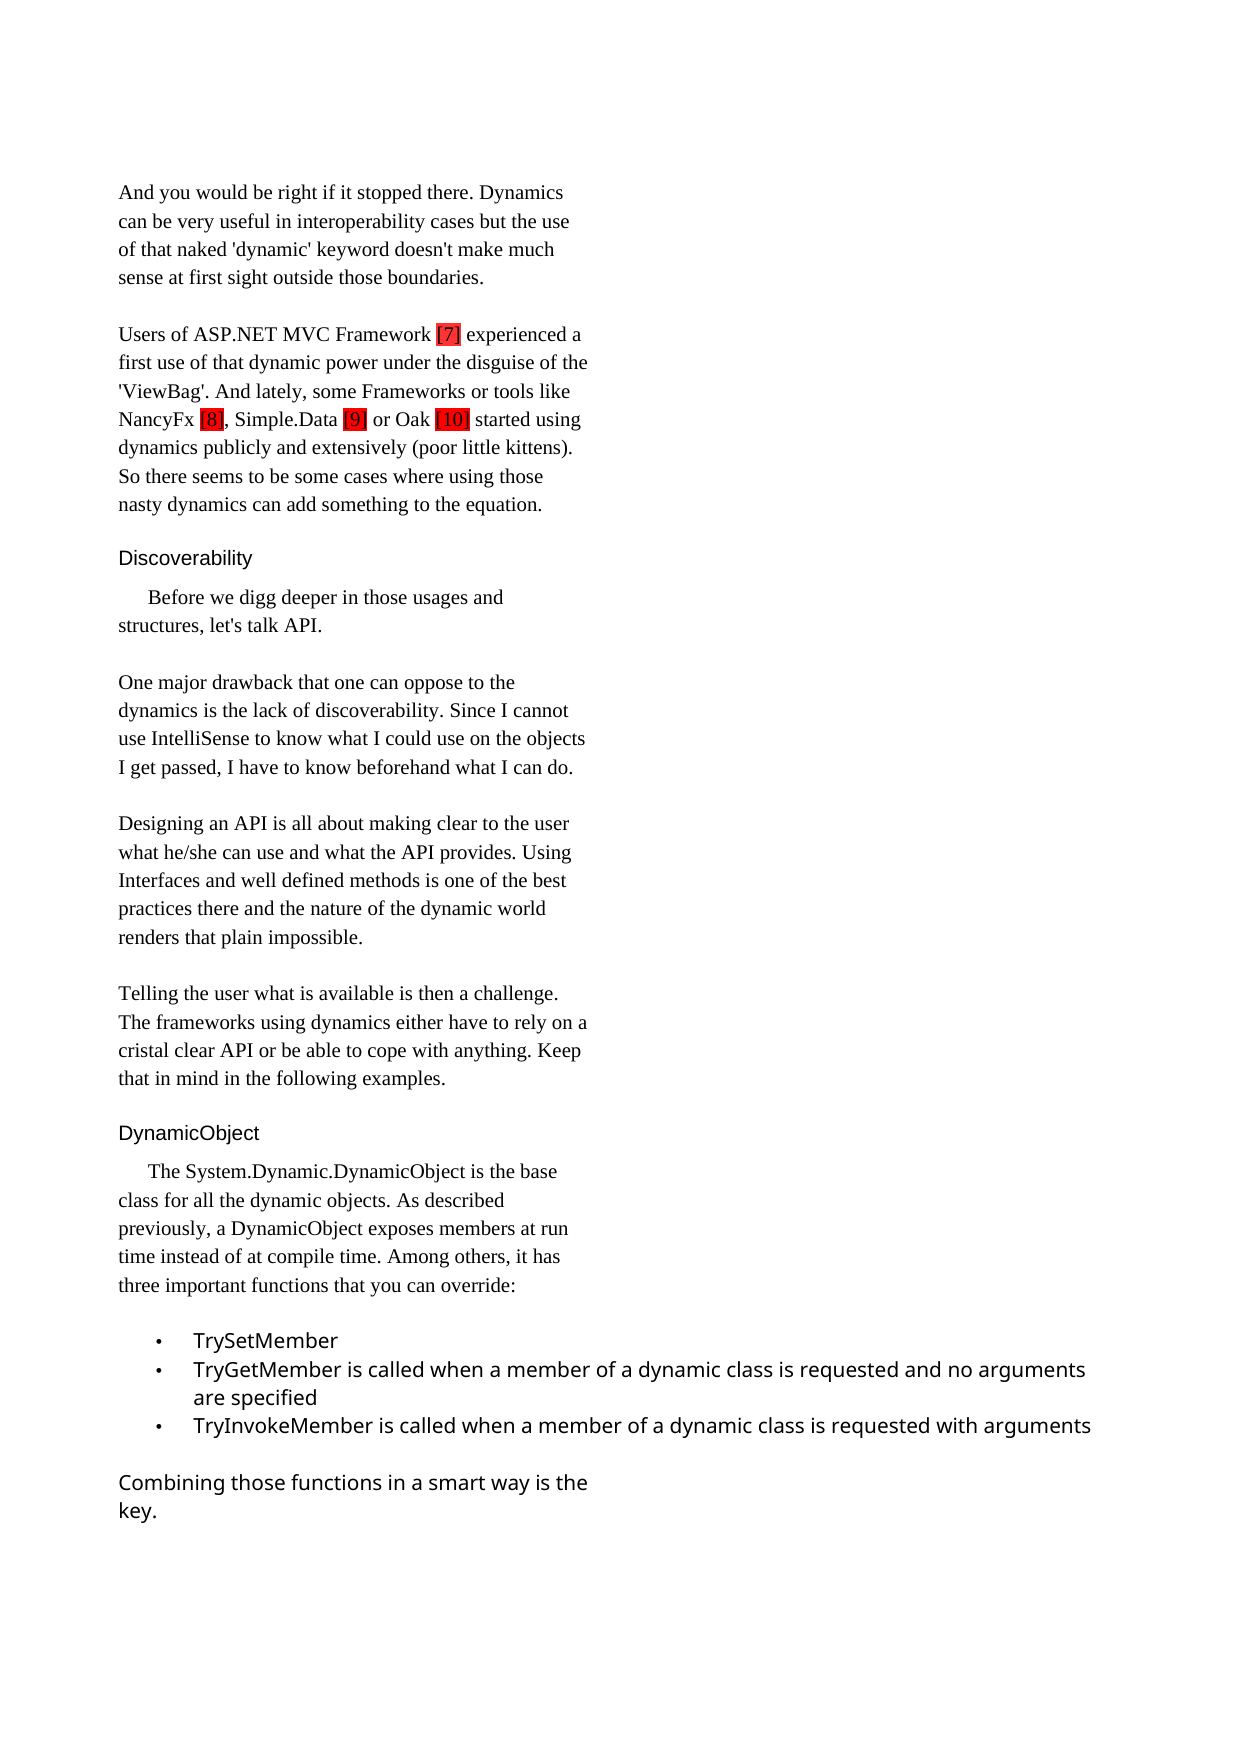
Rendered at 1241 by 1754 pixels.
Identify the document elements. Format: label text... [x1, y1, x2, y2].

list TryGetMember is called when a member of a dynamic class is requested and no arguments are specified [156, 1354, 1122, 1411]
text The System.Dynamic.DynamicObject is the base class for all the dynamic objects. As described previously, a DynamicObject exposes members at run time instead of at compile time. Among others, it has three important functions that you can override: [118, 1156, 591, 1298]
text Discoverability [118, 547, 591, 570]
text Users of ASP.NET MVC Framework [7] experienced a first use of that dynamic power under the disguise of the 'ViewBag'. And lately, some Frameworks or tools like NancyFx [8], Simple.Data [9] or Oak [10] started using dynamics publicly and extensively (poor little kittens). So there seems to be some cases where using those nasty dynamics can add something to the equation. [118, 319, 591, 517]
text Telling the user what is available is then a challenge. The frameworks using dynamics either have to rely on a cristal clear API or be able to cope with anything. Keep that in mind in the following examples. [118, 978, 591, 1092]
list TryInvokeMember is called when a member of a dynamic class is requested with arguments [156, 1411, 1122, 1439]
text Designing an API is all about making clear to the user what he/she can use and what the API provides. Using Interfaces and well defined methods is one of the best practices there and the nature of the dynamic world renders that plain impossible. [118, 808, 591, 950]
text Before we digg deeper in those usages and structures, let's talk API. [118, 582, 591, 638]
text Combining those functions in a smart way is the key. [118, 1468, 591, 1524]
list TrySetMember [156, 1326, 1122, 1354]
text DynamicObject [118, 1121, 591, 1144]
text And you would be right if it stopped there. Dynamics can be very useful in interoperability cases but the use of that naked 'dynamic' keyword doesn't make much sense at first sight outside those boundaries. [118, 177, 591, 290]
text One major drawback that one can oppose to the dynamics is the lack of discoverability. Since I cannot use IntelliSense to know what I could use on the objects I get passed, I have to know beforehand what I can do. [118, 667, 591, 780]
